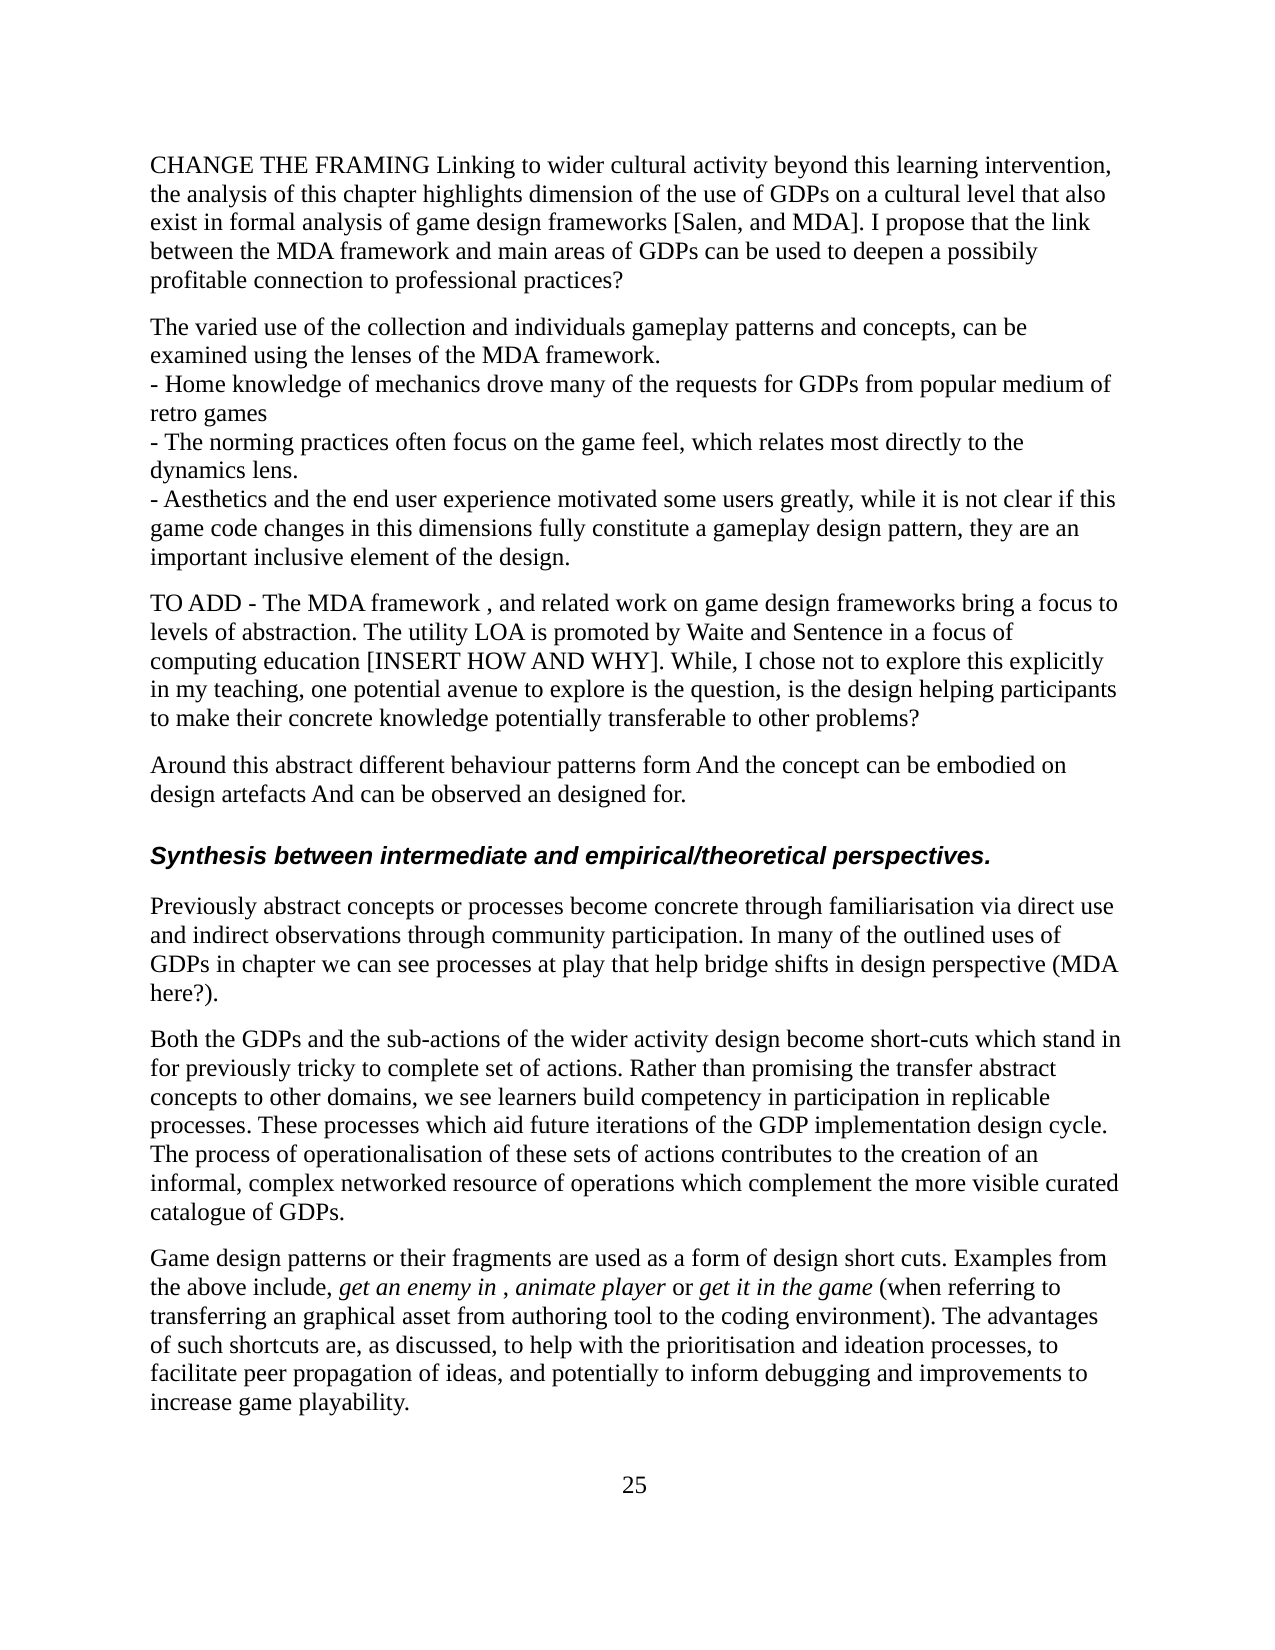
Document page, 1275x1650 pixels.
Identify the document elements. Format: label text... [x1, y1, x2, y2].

text CHANGE THE FRAMING Linking to wider cultural activity beyond this learning intervention, the analysis of this chapter highlights dimension of the use of GDPs on a cultural level that also exist in formal analysis of game design frameworks [Salen, and MDA]. I propose that the link between the MDA framework and main areas of GDPs can be used to deepen a possibily profitable connection to professional practices? [150, 150, 1125, 294]
text Game design patterns or their fragments are used as a form of design short cuts. Examples from the above include, get an enemy in , animate player or get it in the game (when referring to transferring an graphical asset from authoring tool to the coding environment). The advantages of such shortcuts are, as discussed, to help with the prioritisation and ideation processes, to facilitate peer propagation of ideas, and potentially to inform debugging and improvements to increase game playability. [150, 1243, 1125, 1416]
text TO ADD - The MDA framework , and related work on game design frameworks bring a focus to levels of abstraction. The utility LOA is promoted by Waite and Sentence in a focus of computing education [INSERT HOW AND WHY]. While, I chose not to explore this explicitly in my teaching, one potential avenue to explore is the question, is the design helping participants to make their concrete knowledge potentially transferable to other problems? [150, 588, 1125, 732]
subtitle Synthesis between intermediate and empirical/theoretical perspectives. [150, 841, 1125, 870]
text The varied use of the collection and individuals gameplay patterns and concepts, can be examined using the lenses of the MDA framework. - Home knowledge of mechanics drove many of the requests for GDPs from popular medium of retro games - The norming practices often focus on the game feel, which relates most directly to the dynamics lens. - Aesthetics and the end user experience motivated some users greatly, while it is not clear if this game code changes in this dimensions fully constitute a gameplay design pattern, they are an important inclusive element of the design. [150, 312, 1125, 570]
text Around this abstract different behaviour patterns form And the concept can be embodied on design artefacts And can be observed an designed for. [150, 750, 1125, 807]
text Previously abstract concepts or processes become concrete through familiarisation via direct use and indirect observations through community participation. In many of the outlined uses of GDPs in chapter we can see processes at play that help bridge shifts in design perspective (MDA here?). [150, 891, 1125, 1006]
text Both the GDPs and the sub-actions of the wider activity design become short-cuts which stand in for previously tricky to complete set of actions. Rather than promising the transfer abstract concepts to other domains, we see learners build competency in participation in replicable processes. These processes which aid future iterations of the GDP implementation design cycle. The process of operationalisation of these sets of actions contributes to the creation of an informal, complex networked resource of operations which complement the more visible curated catalogue of GDPs. [150, 1024, 1125, 1226]
